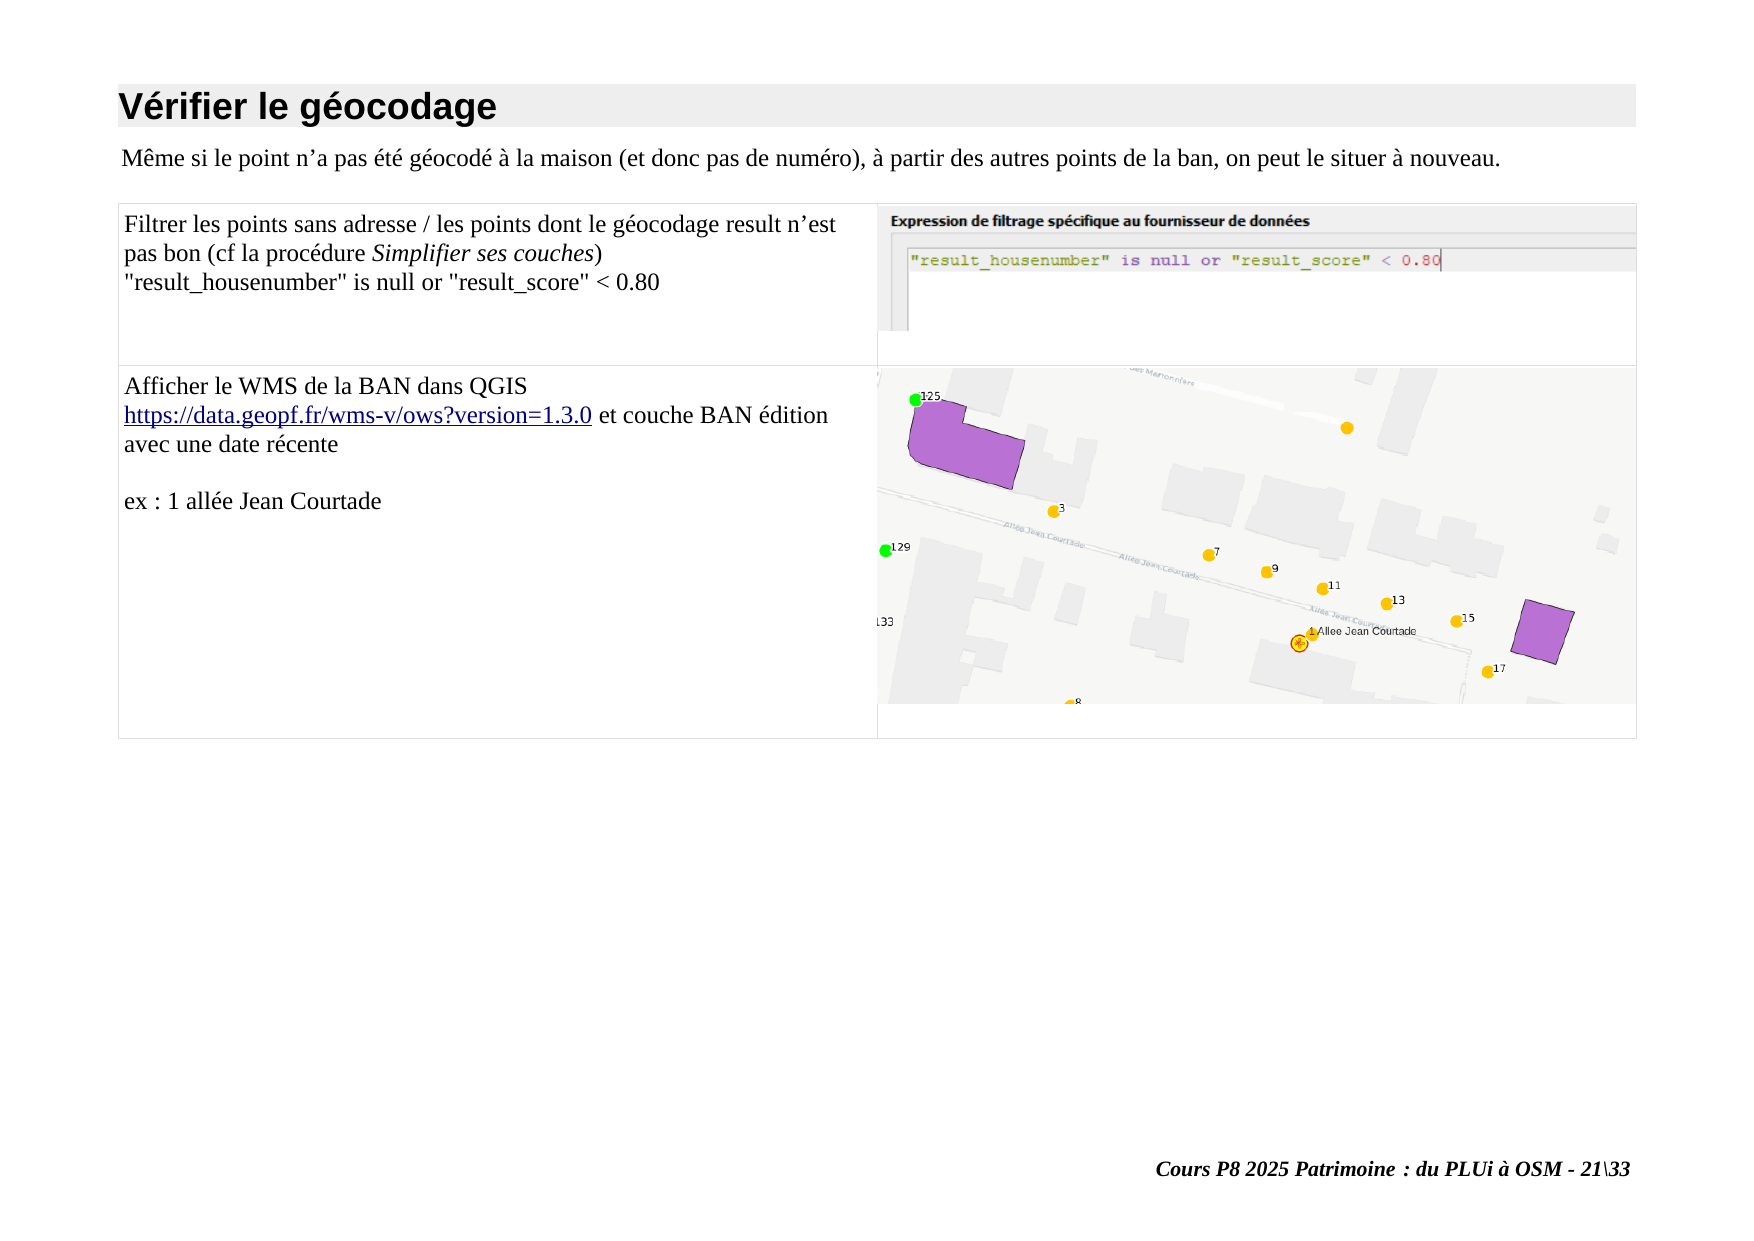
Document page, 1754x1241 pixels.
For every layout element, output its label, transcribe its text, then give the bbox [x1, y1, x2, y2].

picture [877, 206, 1636, 331]
subtitle Vérifier le géocodage [118, 84, 1636, 127]
table_header [878, 331, 1636, 365]
text Même si le point n’a pas été géocodé à la maison (et donc pas de numéro), à partir des autres points de la ban, on peut le situer à nouveau. [118, 140, 1636, 171]
table_header Filtrer les points sans adresse / les points dont le géocodage result n’est pas bon (cf la procédure Simplifier ses couches) "result_housenumber" is null or "result_score" < 0.80 [119, 204, 877, 365]
picture [877, 368, 1636, 704]
table_cell Afficher le WMS de la BAN dans QGIS https://data.geopf.fr/wms-v/ows?version=1.3.0 et couche BAN édition avec une date récente ex : 1 allée Jean Courtade [119, 366, 877, 738]
table_cell [878, 704, 1636, 738]
